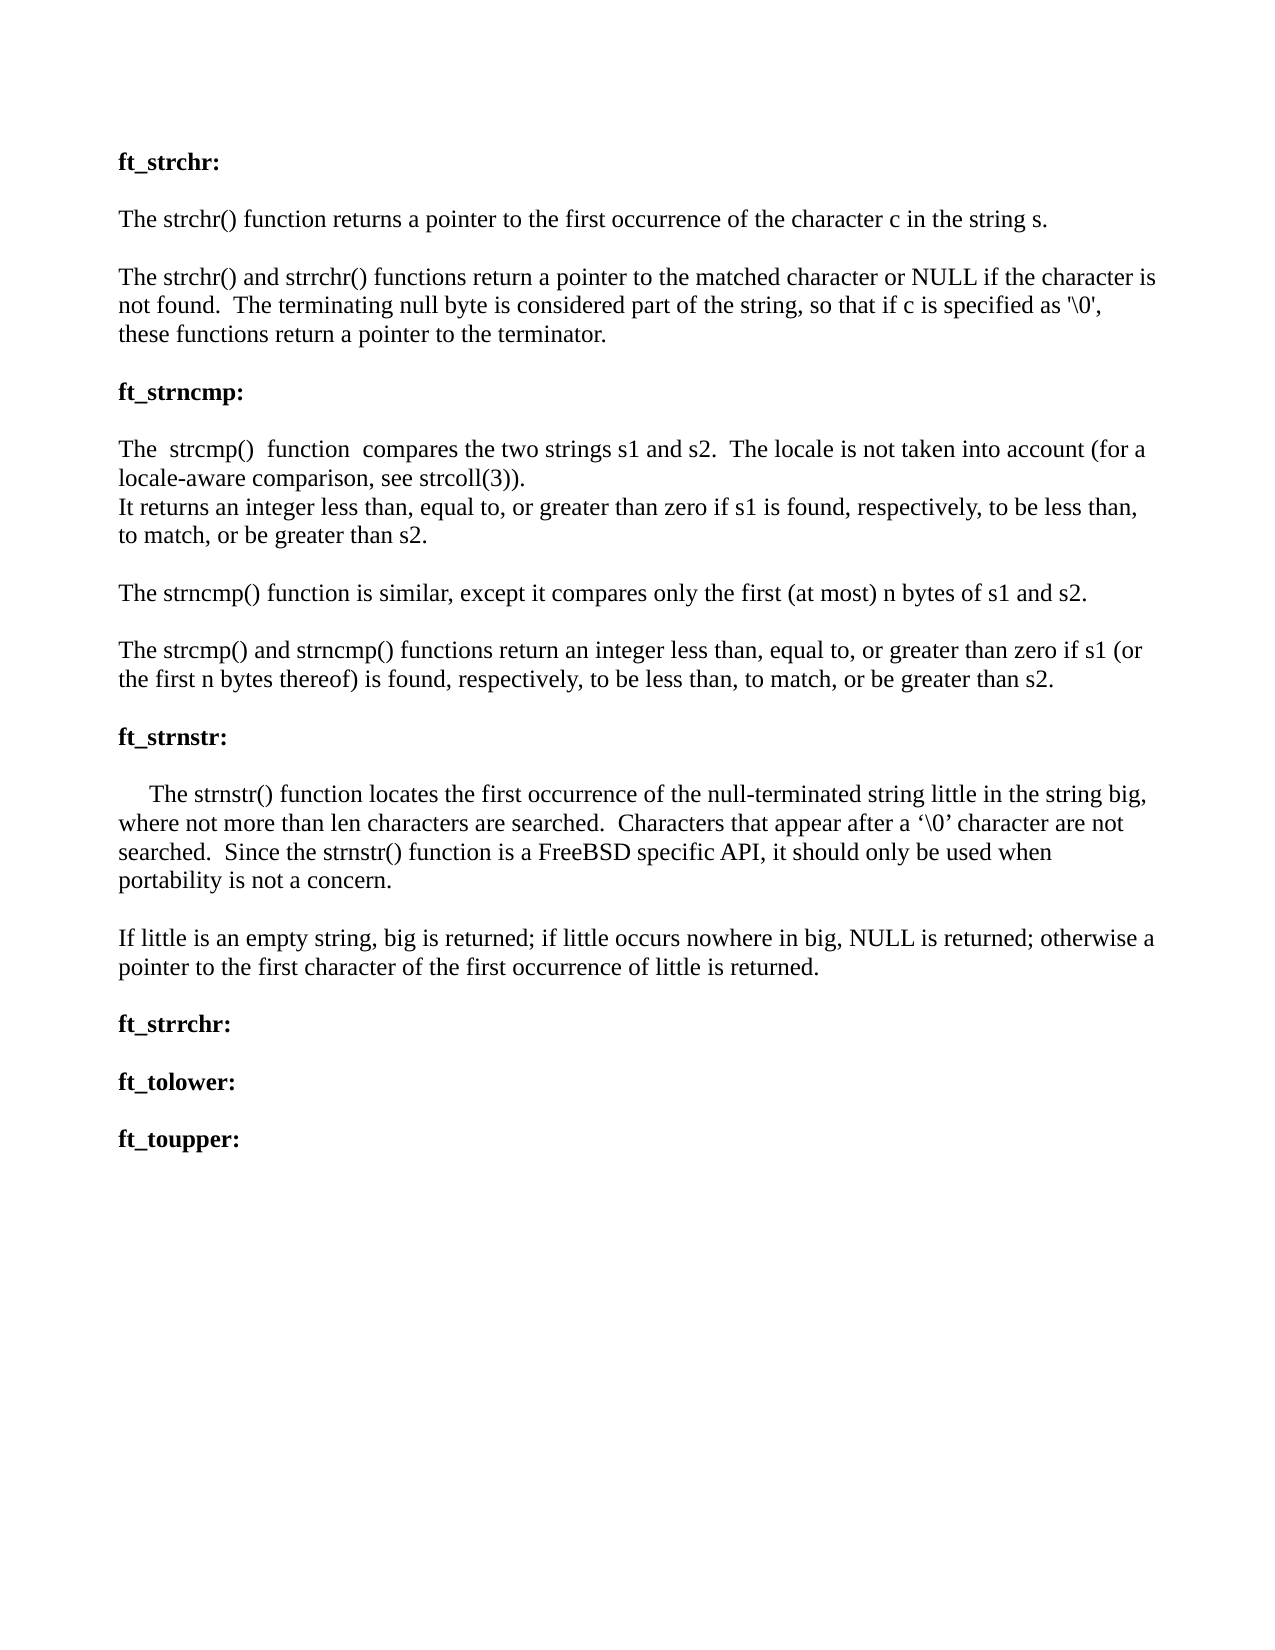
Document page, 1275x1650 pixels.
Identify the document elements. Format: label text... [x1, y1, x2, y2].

text If little is an empty string, big is returned; if little occurs nowhere in big, NULL is returned; otherwise a pointer to the first character of the first occurrence of little is returned. [118, 923, 1157, 981]
text ft_strncmp: [118, 377, 1157, 406]
text The strncmp() function is similar, except it compares only the first (at most) n bytes of s1 and s2. [118, 578, 1157, 607]
text ft_strnstr: [118, 722, 1157, 751]
text It returns an integer less than, equal to, or greater than zero if s1 is found, respectively, to be less than, to match, or be greater than s2. [118, 492, 1157, 549]
text ft_strrchr: [118, 1009, 1157, 1038]
text The strnstr() function locates the first occurrence of the null-terminated string little in the string big, where not more than len characters are searched. Characters that appear after a ‘\0’ character are not searched. Since the strnstr() function is a FreeBSD specific API, it should only be used when portability is not a concern. [118, 779, 1157, 894]
text ft_strchr: [118, 147, 1157, 176]
text The strchr() function returns a pointer to the first occurrence of the character c in the string s. The strchr() and strrchr() functions return a pointer to the matched character or NULL if the character is not found. The terminating null byte is considered part of the string, so that if c is specified as '\0', these functions return a pointer to the terminator. [118, 204, 1157, 348]
text The strcmp() function compares the two strings s1 and s2. The locale is not taken into account (for a locale-aware comparison, see strcoll(3)). [118, 434, 1157, 492]
text ft_tolower: [118, 1067, 1157, 1096]
text The strcmp() and strncmp() functions return an integer less than, equal to, or greater than zero if s1 (or the first n bytes thereof) is found, respectively, to be less than, to match, or be greater than s2. [118, 636, 1157, 693]
text ft_toupper: [118, 1124, 1157, 1153]
